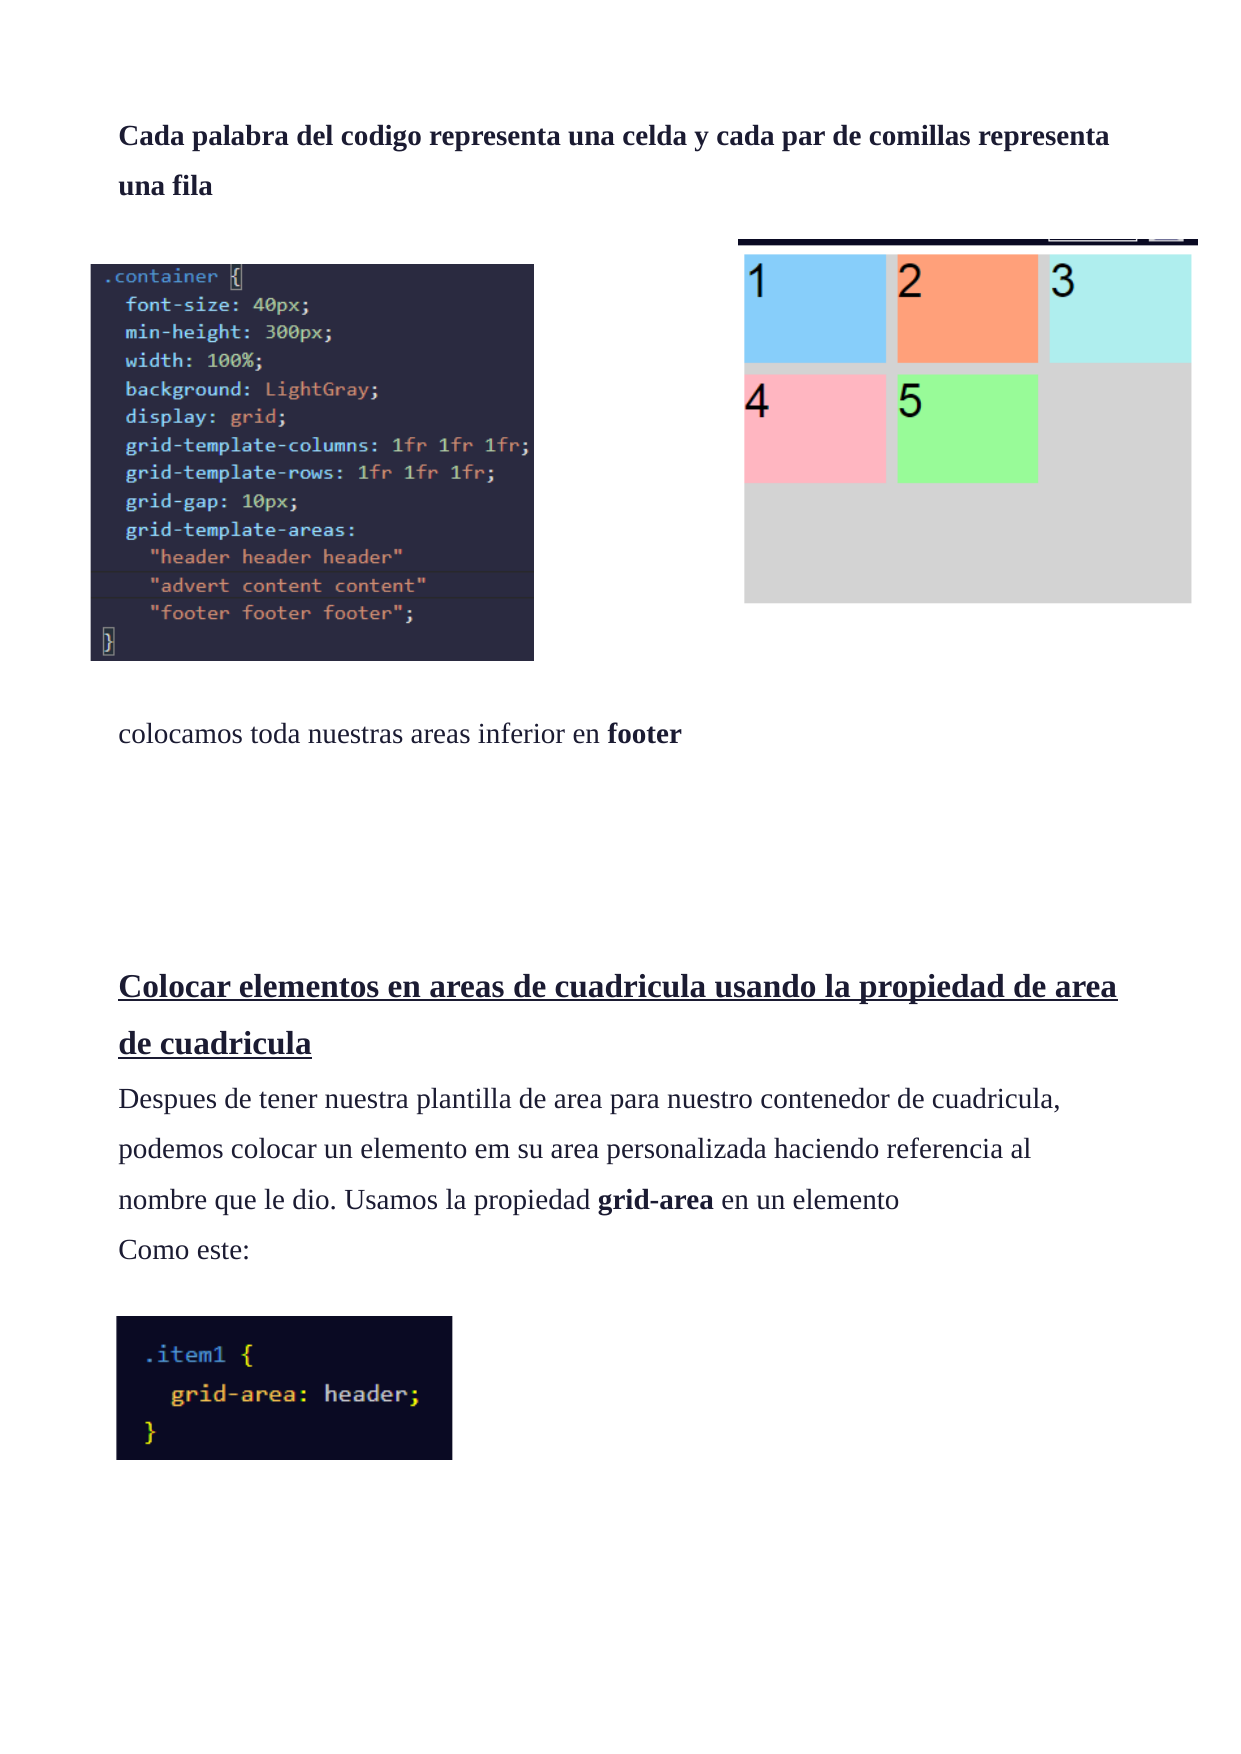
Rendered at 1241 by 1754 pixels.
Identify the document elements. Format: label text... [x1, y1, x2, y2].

picture [738, 239, 1198, 646]
text colocamos toda nuestras areas inferior en footer [118, 717, 1122, 750]
text Como este: [118, 1232, 1122, 1266]
text Colocar elementos en areas de cuadricula usando la propiedad de area de cuadricula [118, 966, 1122, 1062]
text Despues de tener nuestra plantilla de area para nuestro contenedor de cuadricula, podemos colocar un elemento em su area personalizada haciendo referencia al nombre que le dio. Usamos la propiedad grid-area en un elemento [118, 1081, 1122, 1215]
picture [116, 1316, 453, 1460]
text Cada palabra del codigo representa una celda y cada par de comillas representa una fila [118, 118, 1122, 202]
picture [90, 264, 534, 661]
